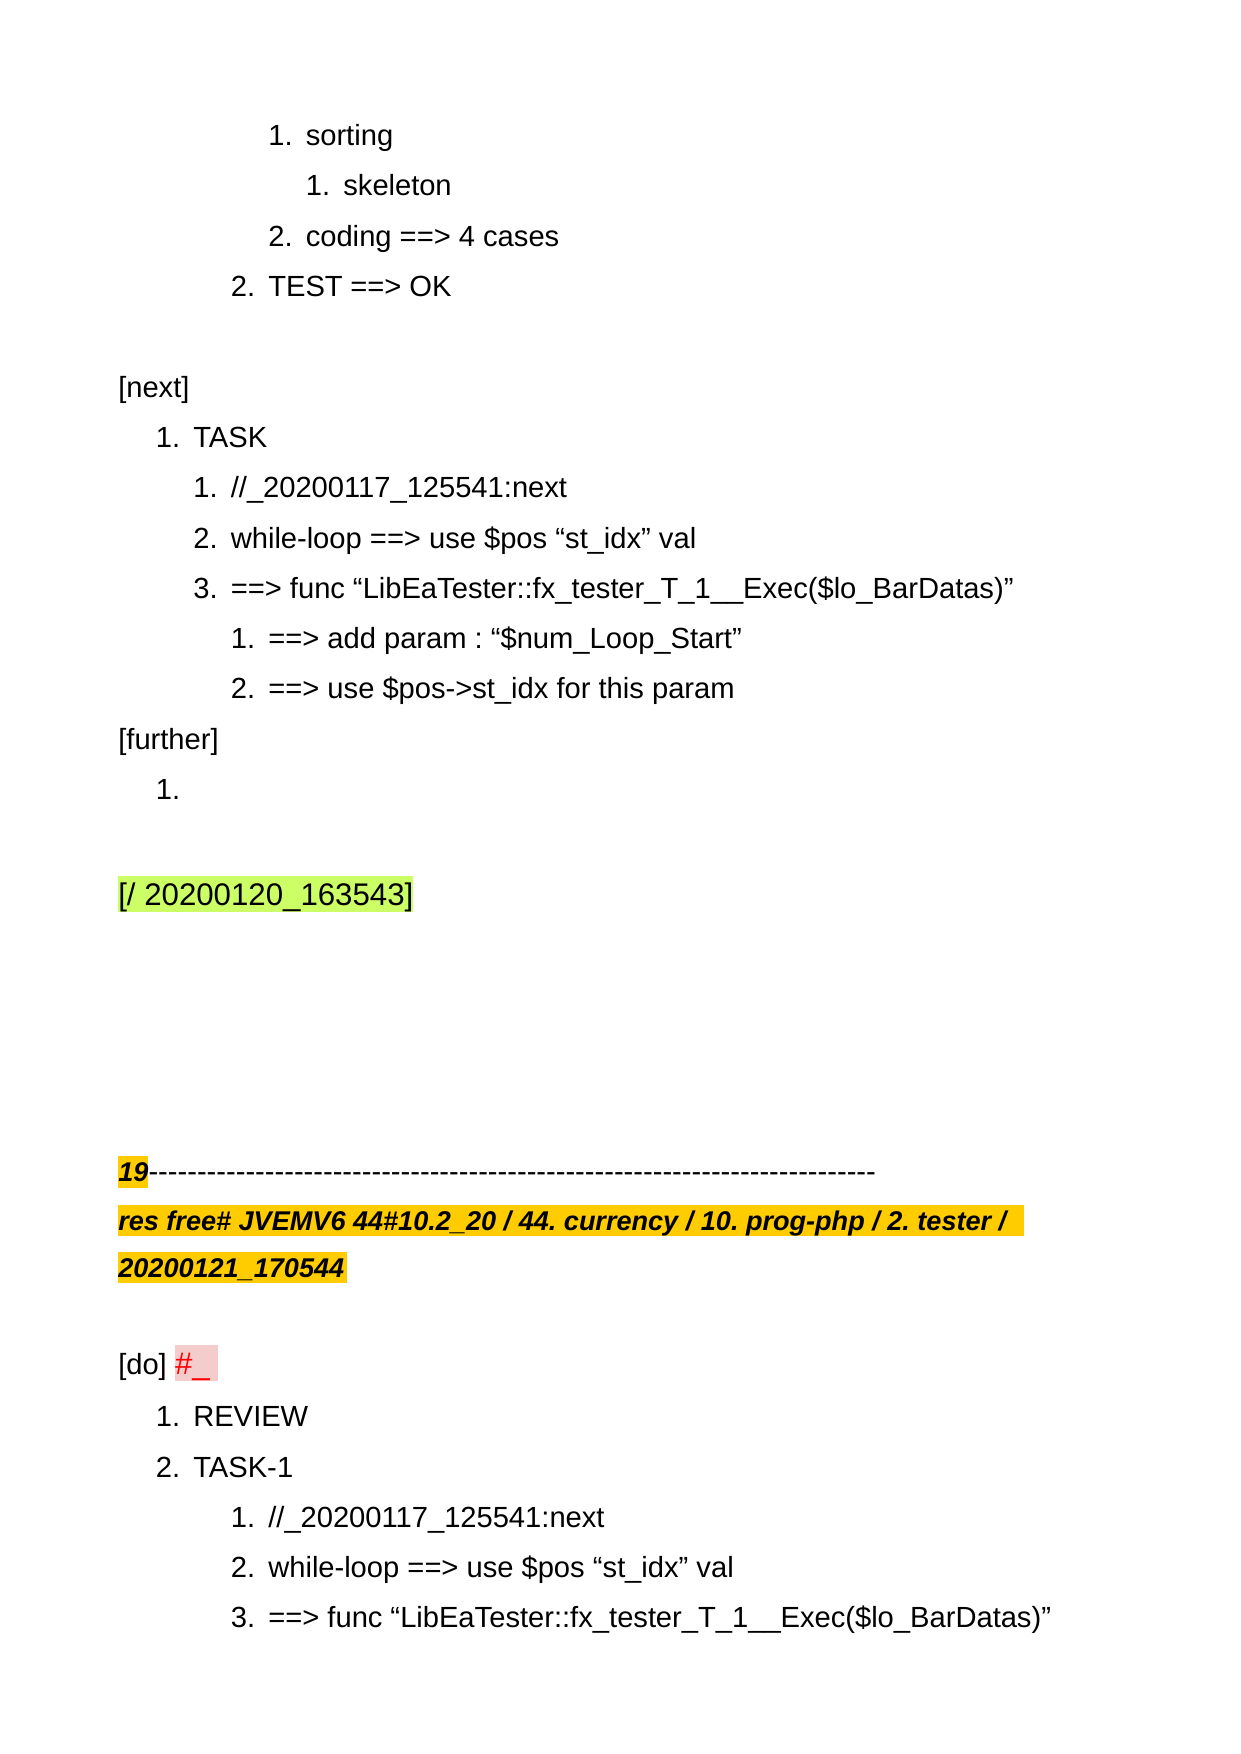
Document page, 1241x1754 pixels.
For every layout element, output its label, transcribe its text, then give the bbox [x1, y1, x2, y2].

list sorting [268, 118, 1122, 152]
list while-loop ==> use $pos “st_idx” val [193, 521, 1122, 554]
text [next] [118, 370, 1122, 403]
list REVIEW [156, 1399, 1122, 1433]
list TASK-1 [156, 1449, 1122, 1483]
list ==> func “LibEaTester::fx_tester_T_1__Exec($lo_BarDatas)” [193, 571, 1122, 604]
list ==> add param : “$num_Loop_Start” [231, 621, 1122, 655]
text [/ 20200120_163543] [118, 822, 1122, 912]
list ==> func “LibEaTester::fx_tester_T_1__Exec($lo_BarDatas)” [231, 1601, 1122, 1634]
text 19--------------------------------------------------------------------------- [118, 1154, 1122, 1188]
list TASK [156, 420, 1122, 453]
list ==> use $pos->st_idx for this param [231, 672, 1122, 705]
list TEST ==> OK [231, 269, 1122, 303]
list //_20200117_125541:next [231, 1500, 1122, 1533]
list while-loop ==> use $pos “st_idx” val [231, 1550, 1122, 1584]
text res free# JVEMV6 44#10.2_20 / 44. currency / 10. prog-php / 2. tester / 20200121_170544 [118, 1205, 1122, 1283]
text [do] #_ [118, 1345, 1122, 1381]
text [further] [118, 722, 1122, 755]
list coding ==> 4 cases [268, 219, 1122, 252]
list //_20200117_125541:next [193, 470, 1122, 504]
list skeleton [306, 168, 1122, 202]
